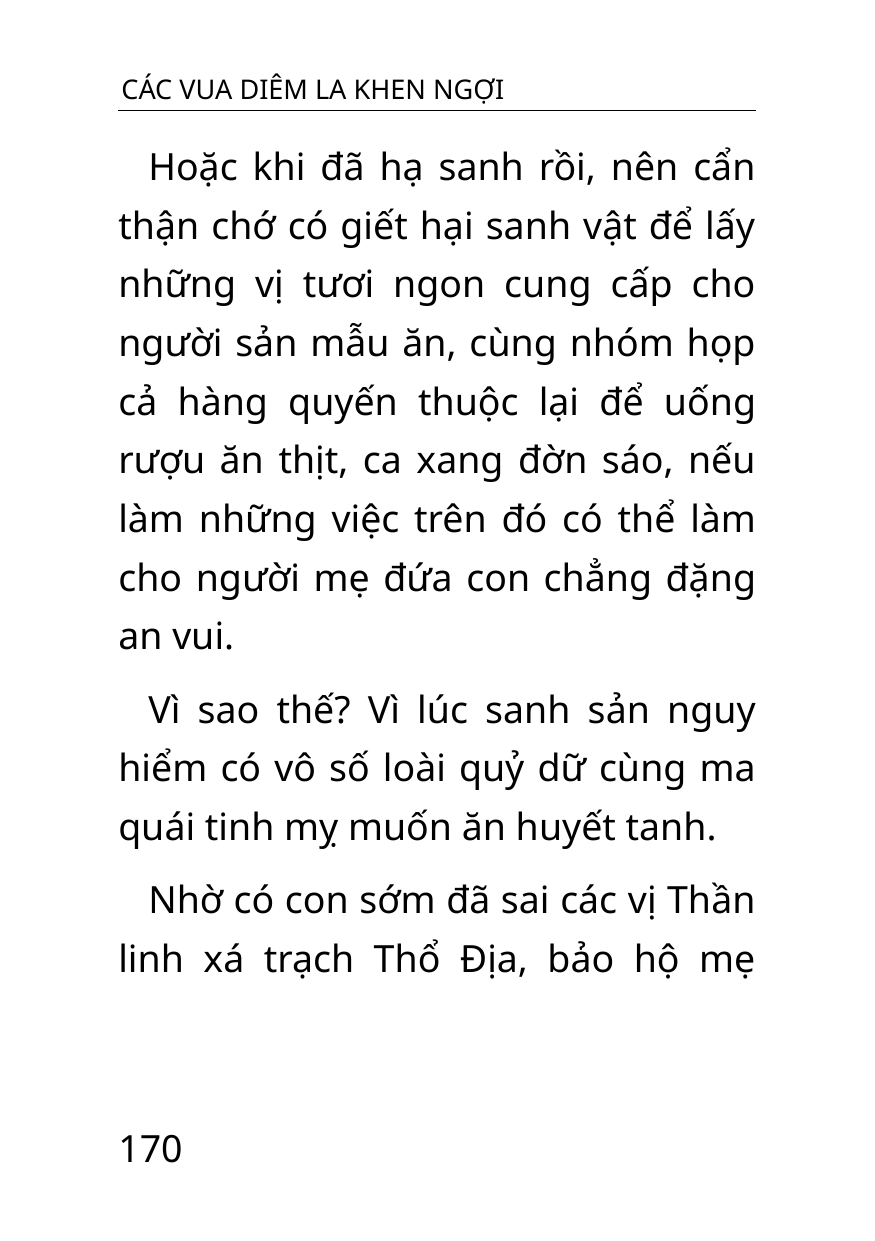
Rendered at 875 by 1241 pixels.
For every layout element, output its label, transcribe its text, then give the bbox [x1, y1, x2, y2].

text Hoặc khi đã hạ sanh rồi, nên cẩn thận chớ có giết hại sanh vật để lấy những vị tươi ngon cung cấp cho người sản mẫu ăn, cùng nhóm họp cả hàng quyến thuộc lại để uống rượu ăn thịt, ca xang đờn sáo, nếu làm những việc trên đó có thể làm cho người mẹ đứa con chẳng đặng an vui. [118, 141, 756, 661]
text Nhờ có con sớm đã sai các vị Thần linh xá trạch Thổ Địa, bảo hộ mẹ [118, 873, 756, 983]
text Vì sao thế? Vì lúc sanh sản nguy hiểm có vô số loài quỷ dữ cùng ma quái tinh mỵ muốn ăn huyết tanh. [118, 683, 756, 851]
